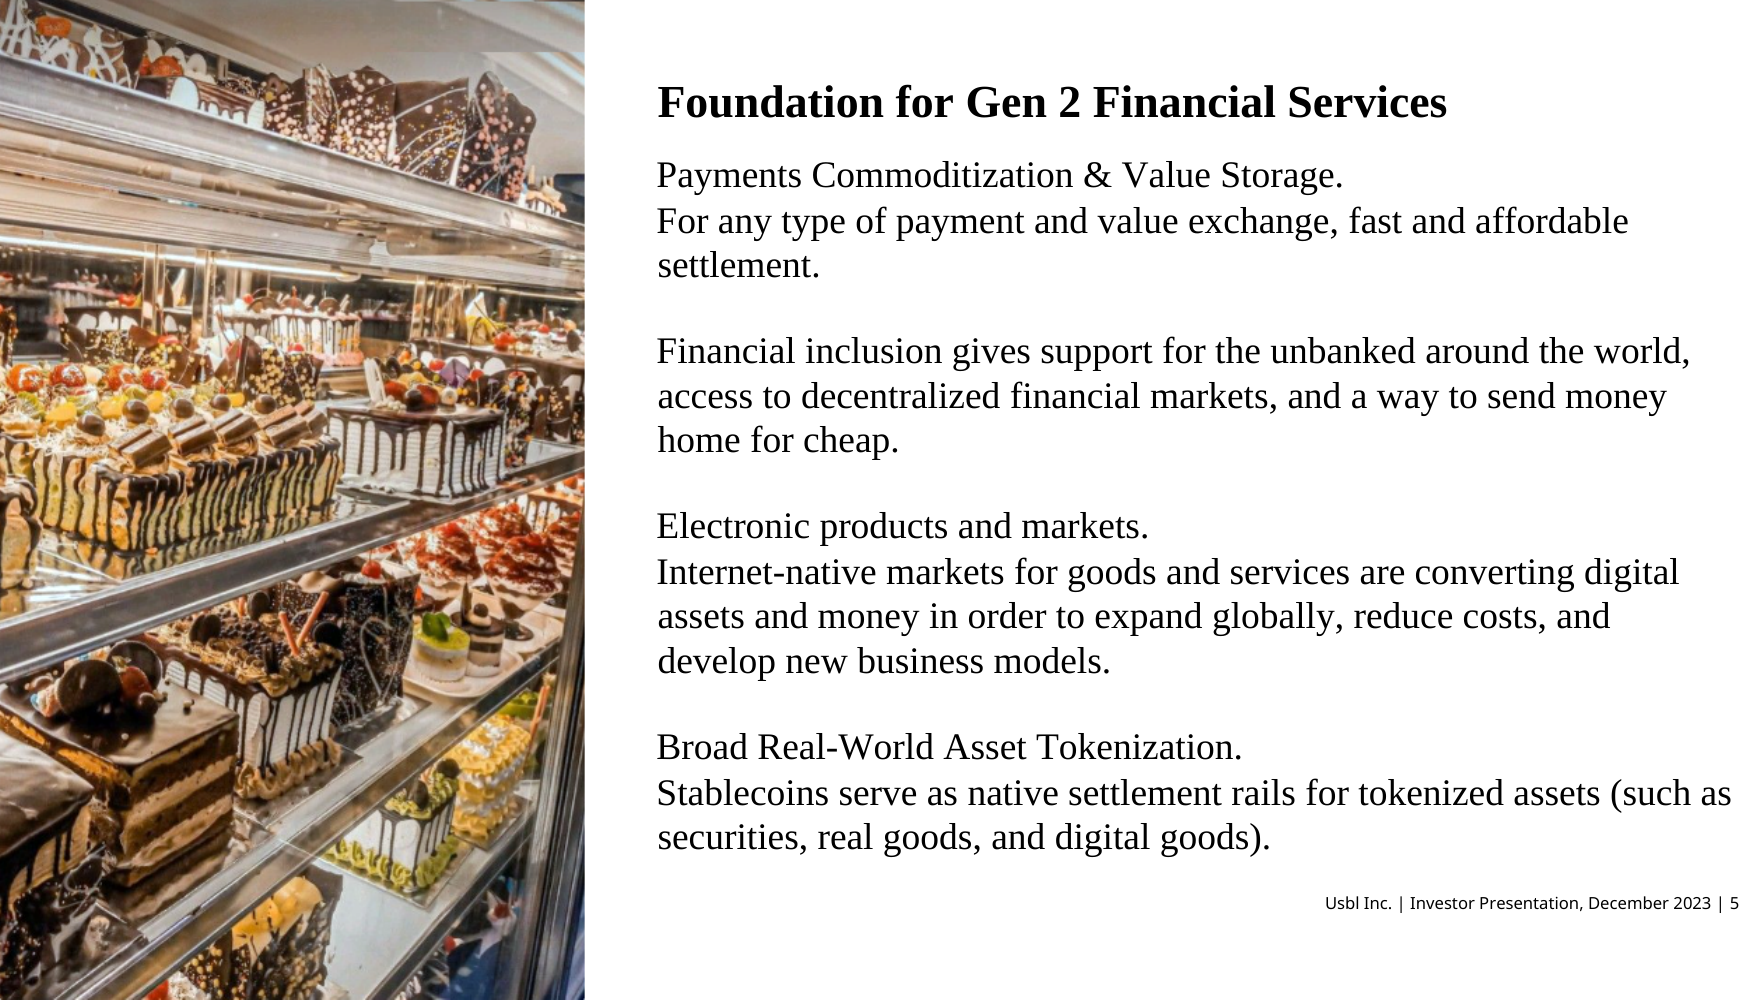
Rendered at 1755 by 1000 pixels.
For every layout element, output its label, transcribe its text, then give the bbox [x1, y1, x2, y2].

text Payments Commoditization & Value Storage. [656, 152, 1739, 195]
text Stablecoins serve as native settlement rails for tokenized assets (such as securities, real goods, and digital goods). [656, 770, 1739, 858]
text Financial inclusion gives support for the unbanked around the world, access to decentralized financial markets, and a way to send money home for cheap. [656, 329, 1739, 461]
text Electronic products and markets. [656, 503, 1739, 546]
text For any type of payment and value exchange, fast and affordable settlement. [656, 198, 1739, 286]
subtitle Foundation for Gen 2 Financial Services [657, 75, 1739, 128]
text Internet-native markets for goods and services are converting digital assets and money in order to expand globally, reduce costs, and develop new business models. [656, 549, 1739, 681]
picture [0, 0, 585, 1000]
text Broad Real-World Asset Tokenization. [656, 724, 1739, 767]
